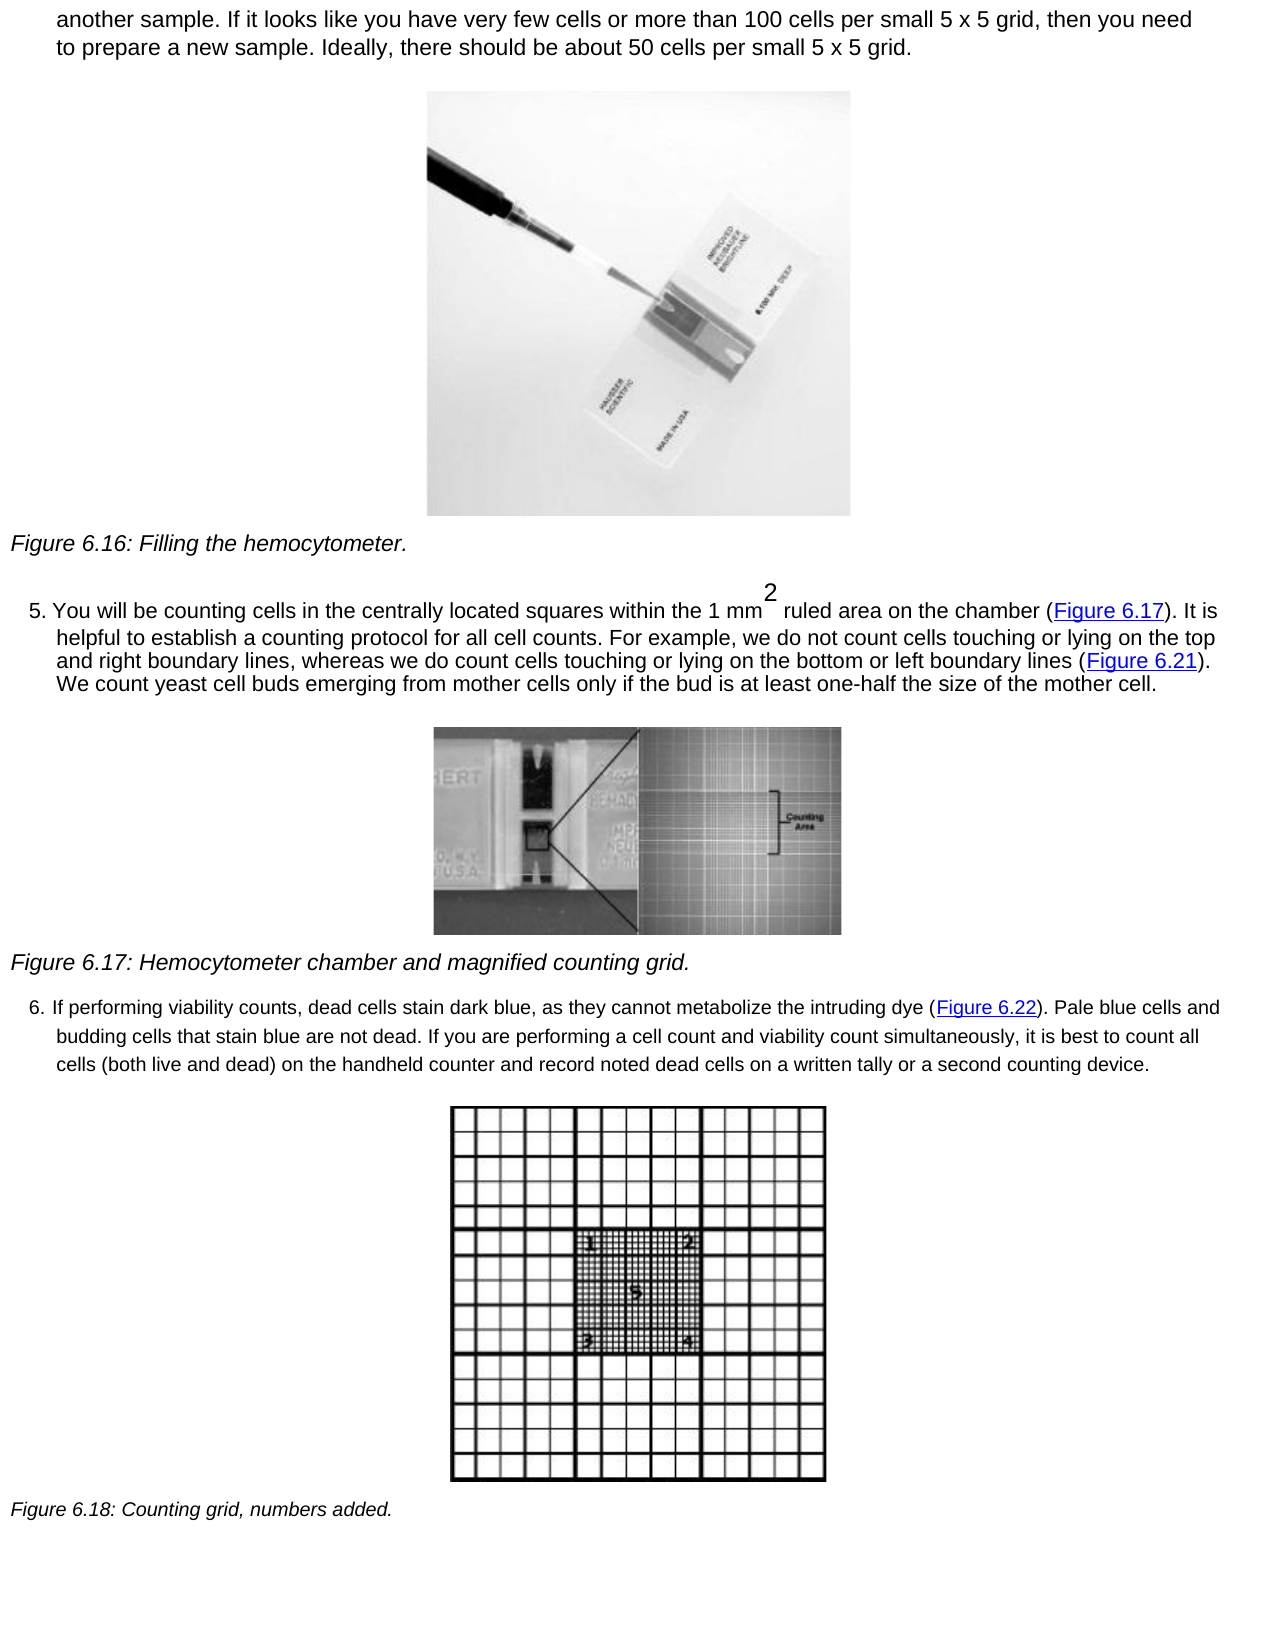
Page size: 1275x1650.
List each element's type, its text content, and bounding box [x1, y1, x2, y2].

picture [450, 1106, 827, 1482]
picture [433, 727, 842, 935]
text Figure 6.18: Counting grid, numbers added. [10, 1498, 1244, 1520]
text another sample. If it looks like you have very few cells or more than 100 cells per small 5 x 5 grid, then you need to prepare a new sample. Ideally, there should be about 50 cells per small 5 x 5 grid. [56, 6, 1200, 60]
list If performing viability counts, dead cells stain dark blue, as they cannot metabolize the intruding dye (Figure 6.22). Pale blue cells and budding cells that stain blue are not dead. If you are performing a cell count and viability count simultaneously, it is best to count all cells (both live and dead) on the handheld counter and record noted dead cells on a written tally or a second counting device. [28, 996, 1244, 1076]
text Figure 6.16: Filling the hemocytometer. [10, 530, 1244, 556]
list You will be counting cells in the centrally located squares within the 1 mm2 ruled area on the chamber (Figure 6.17). It is helpful to establish a counting protocol for all cell counts. For example, we do not count cells touching or lying on the top and right boundary lines, whereas we do count cells touching or lying on the bottom or left boundary lines (Figure 6.21). We count yeast cell buds emerging from mother cells only if the bud is at least one-half the size of the mother cell. [28, 577, 1244, 696]
picture [426, 91, 851, 516]
text Figure 6.17: Hemocytometer chamber and magnified counting grid. [10, 948, 1244, 975]
